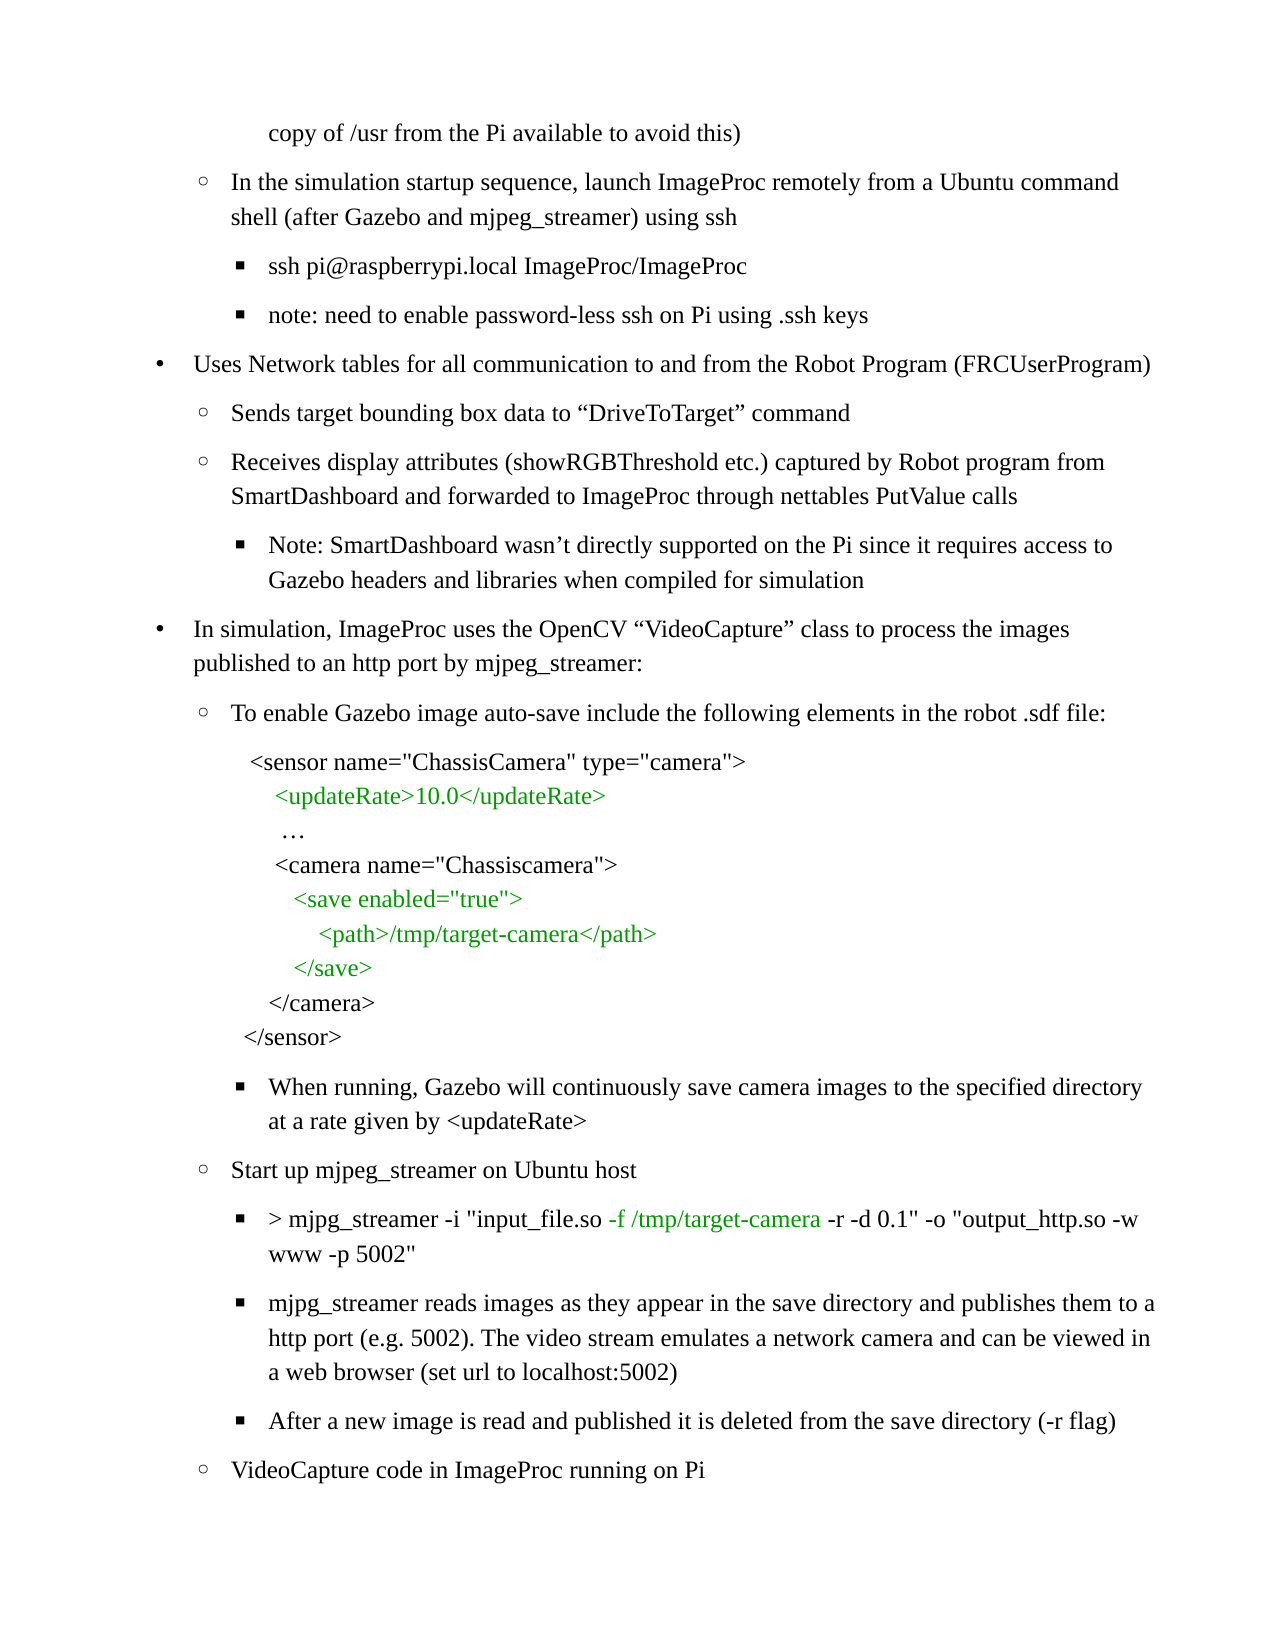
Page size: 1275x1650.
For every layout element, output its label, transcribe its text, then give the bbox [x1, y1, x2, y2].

list <updateRate>10.0</updateRate> [193, 781, 1157, 810]
list <camera name="Chassiscamera"> [193, 850, 1157, 879]
text <save enabled="true"> [231, 884, 1157, 913]
list … [193, 816, 1157, 844]
text </sensor> [231, 1022, 1157, 1051]
list note: need to enable password-less ssh on Pi using .ssh keys [231, 300, 1157, 328]
list Note: SmartDashboard wasn’t directly supported on the Pi since it requires access to Gazebo headers and libraries when compiled for simulation [231, 531, 1157, 594]
list Receives display attributes (showRGBThreshold etc.) captured by Robot program from SmartDashboard and forwarded to ImageProc through nettables PutValue calls [193, 447, 1157, 510]
list When running, Gazebo will continuously save camera images to the specified directory at a rate given by <updateRate> [231, 1072, 1157, 1135]
list > mjpg_streamer -i "input_file.so -f /tmp/target-camera -r -d 0.1" -o "output_http.so -w www -p 5002" [231, 1204, 1157, 1268]
text <path>/tmp/target-camera</path> [231, 919, 1157, 948]
list copy of /usr from the Pi available to avoid this) [231, 118, 1157, 147]
text </camera> [231, 988, 1157, 1017]
list VideoCapture code in ImageProc running on Pi [193, 1455, 1157, 1484]
list ssh pi@raspberrypi.local ImageProc/ImageProc [231, 251, 1157, 279]
list After a new image is read and published it is deleted from the save directory (-r flag) [231, 1406, 1157, 1435]
list In simulation, ImageProc uses the OpenCV “VideoCapture” class to process the images published to an http port by mjpeg_streamer: [156, 614, 1157, 677]
text </save> [231, 953, 1157, 982]
list Uses Network tables for all communication to and from the Robot Program (FRCUserProgram) [156, 349, 1157, 378]
list Start up mjpeg_streamer on Ubuntu host [193, 1156, 1157, 1184]
list In the simulation startup sequence, launch ImageProc remotely from a Ubuntu command shell (after Gazebo and mjpeg_streamer) using ssh [193, 167, 1157, 230]
list Sends target bounding box data to “DriveToTarget” command [193, 398, 1157, 427]
list To enable Gazebo image auto-save include the following elements in the robot .sdf file: [193, 698, 1157, 726]
list mjpg_streamer reads images as they appear in the save directory and publishes them to a http port (e.g. 5002). The video stream emulates a network camera and can be viewed in a web browser (set url to localhost:5002) [231, 1288, 1157, 1386]
list <sensor name="ChassisCamera" type="camera"> [193, 747, 1157, 775]
